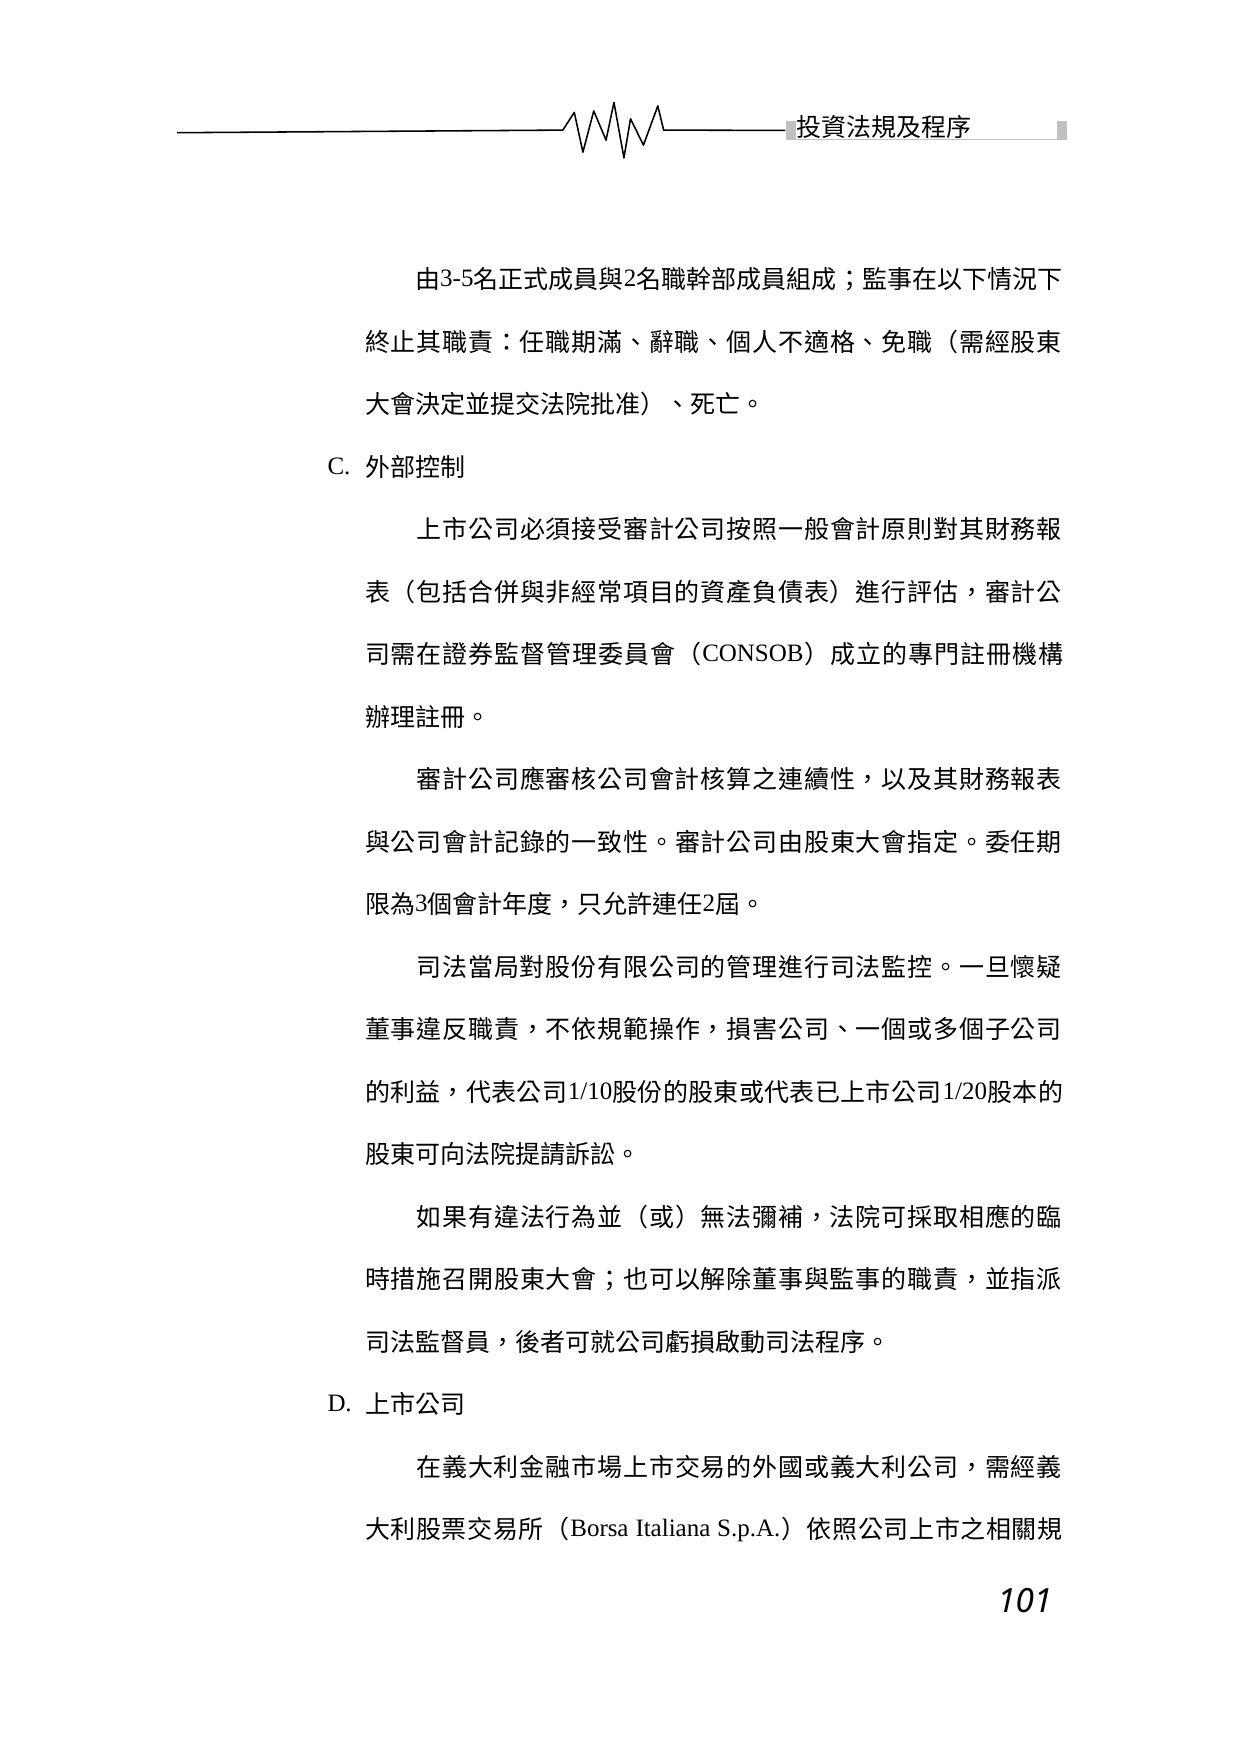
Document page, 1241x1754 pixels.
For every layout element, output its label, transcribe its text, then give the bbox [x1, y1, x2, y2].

text D. 上市公司 [327, 1361, 1063, 1424]
text 由3-5名正式成員與2名職幹部成員組成；監事在以下情況下終止其職責：任職期滿、辭職、個人不適格、免職（需經股東大會決定並提交法院批准）、死亡。 [327, 236, 1063, 424]
text C. 外部控制 [327, 424, 1063, 486]
text 上市公司必須接受審計公司按照一般會計原則對其財務報表（包括合併與非經常項目的資產負債表）進行評估，審計公司需在證券監督管理委員會（CONSOB）成立的專門註冊機構辦理註冊。 [327, 486, 1063, 736]
text 審計公司應審核公司會計核算之連續性，以及其財務報表與公司會計記錄的一致性。審計公司由股東大會指定。委任期限為3個會計年度，只允許連任2屆。 [327, 736, 1063, 924]
text 司法當局對股份有限公司的管理進行司法監控。一旦懷疑董事違反職責，不依規範操作，損害公司、一個或多個子公司的利益，代表公司1/10股份的股東或代表已上市公司1/20股本的股東可向法院提請訴訟。 [327, 924, 1063, 1174]
text 在義大利金融市場上市交易的外國或義大利公司，需經義大利股票交易所（Borsa Italiana S.p.A.）依照公司上市之相關規 [327, 1424, 1063, 1549]
text 如果有違法行為並（或）無法彌補，法院可採取相應的臨時措施召開股東大會；也可以解除董事與監事的職責，並指派司法監督員，後者可就公司虧損啟動司法程序。 [327, 1174, 1063, 1361]
